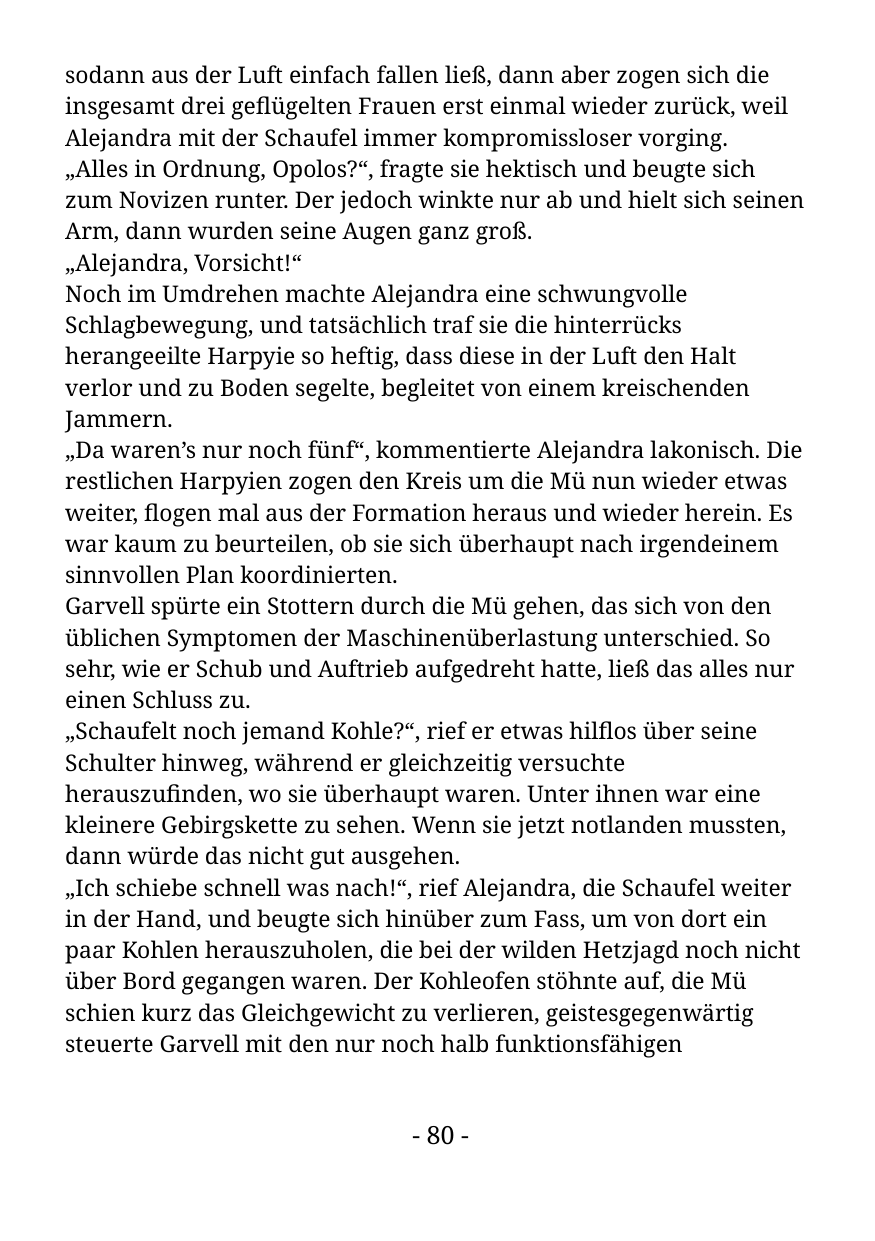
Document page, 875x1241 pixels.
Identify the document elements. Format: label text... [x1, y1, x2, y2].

text „Alles in Ordnung, Opolos?“, fragte sie hektisch und beugte sich zum Novizen runter. Der jedoch winkte nur ab und hielt sich seinen Arm, dann wurden seine Augen ganz groß. [65, 153, 809, 247]
text „Alejandra, Vorsicht!“ [65, 247, 809, 278]
text Garvell spürte ein Stottern durch die Mü gehen, das sich von den üblichen Symptomen der Maschinenüberlastung unterschied. So sehr, wie er Schub und Auftrieb aufgedreht hatte, ließ das alles nur einen Schluss zu. [65, 590, 809, 715]
text „Da waren’s nur noch fünf“, kommentierte Alejandra lakonisch. Die restlichen Harpyien zogen den Kreis um die Mü nun wieder etwas weiter, flogen mal aus der Formation heraus und wieder herein. Es war kaum zu beurteilen, ob sie sich überhaupt nach irgendeinem sinnvollen Plan koordinierten. [65, 434, 809, 590]
text sodann aus der Luft einfach fallen ließ, dann aber zogen sich die insgesamt drei geflügelten Frauen erst einmal wieder zurück, weil Alejandra mit der Schaufel immer kompromissloser vorging. [65, 59, 809, 153]
text „Schaufelt noch jemand Kohle?“, rief er etwas hilflos über seine Schulter hinweg, während er gleichzeitig versuchte herauszufinden, wo sie überhaupt waren. Unter ihnen war eine kleinere Gebirgskette zu sehen. Wenn sie jetzt notlanden mussten, dann würde das nicht gut ausgehen. [65, 715, 809, 872]
text Noch im Umdrehen machte Alejandra eine schwungvolle Schlagbewegung, und tatsächlich traf sie die hinterrücks herangeeilte Harpyie so heftig, dass diese in der Luft den Halt verlor und zu Boden segelte, begleitet von einem kreischenden Jammern. [65, 278, 809, 434]
text „Ich schiebe schnell was nach!“, rief Alejandra, die Schaufel weiter in der Hand, und beugte sich hinüber zum Fass, um von dort ein paar Kohlen herauszuholen, die bei der wilden Hetzjagd noch nicht über Bord gegangen waren. Der Kohleofen stöhnte auf, die Mü schien kurz das Gleichgewicht zu verlieren, geistesgegenwärtig steuerte Garvell mit den nur noch halb funktionsfähigen [65, 872, 809, 1059]
